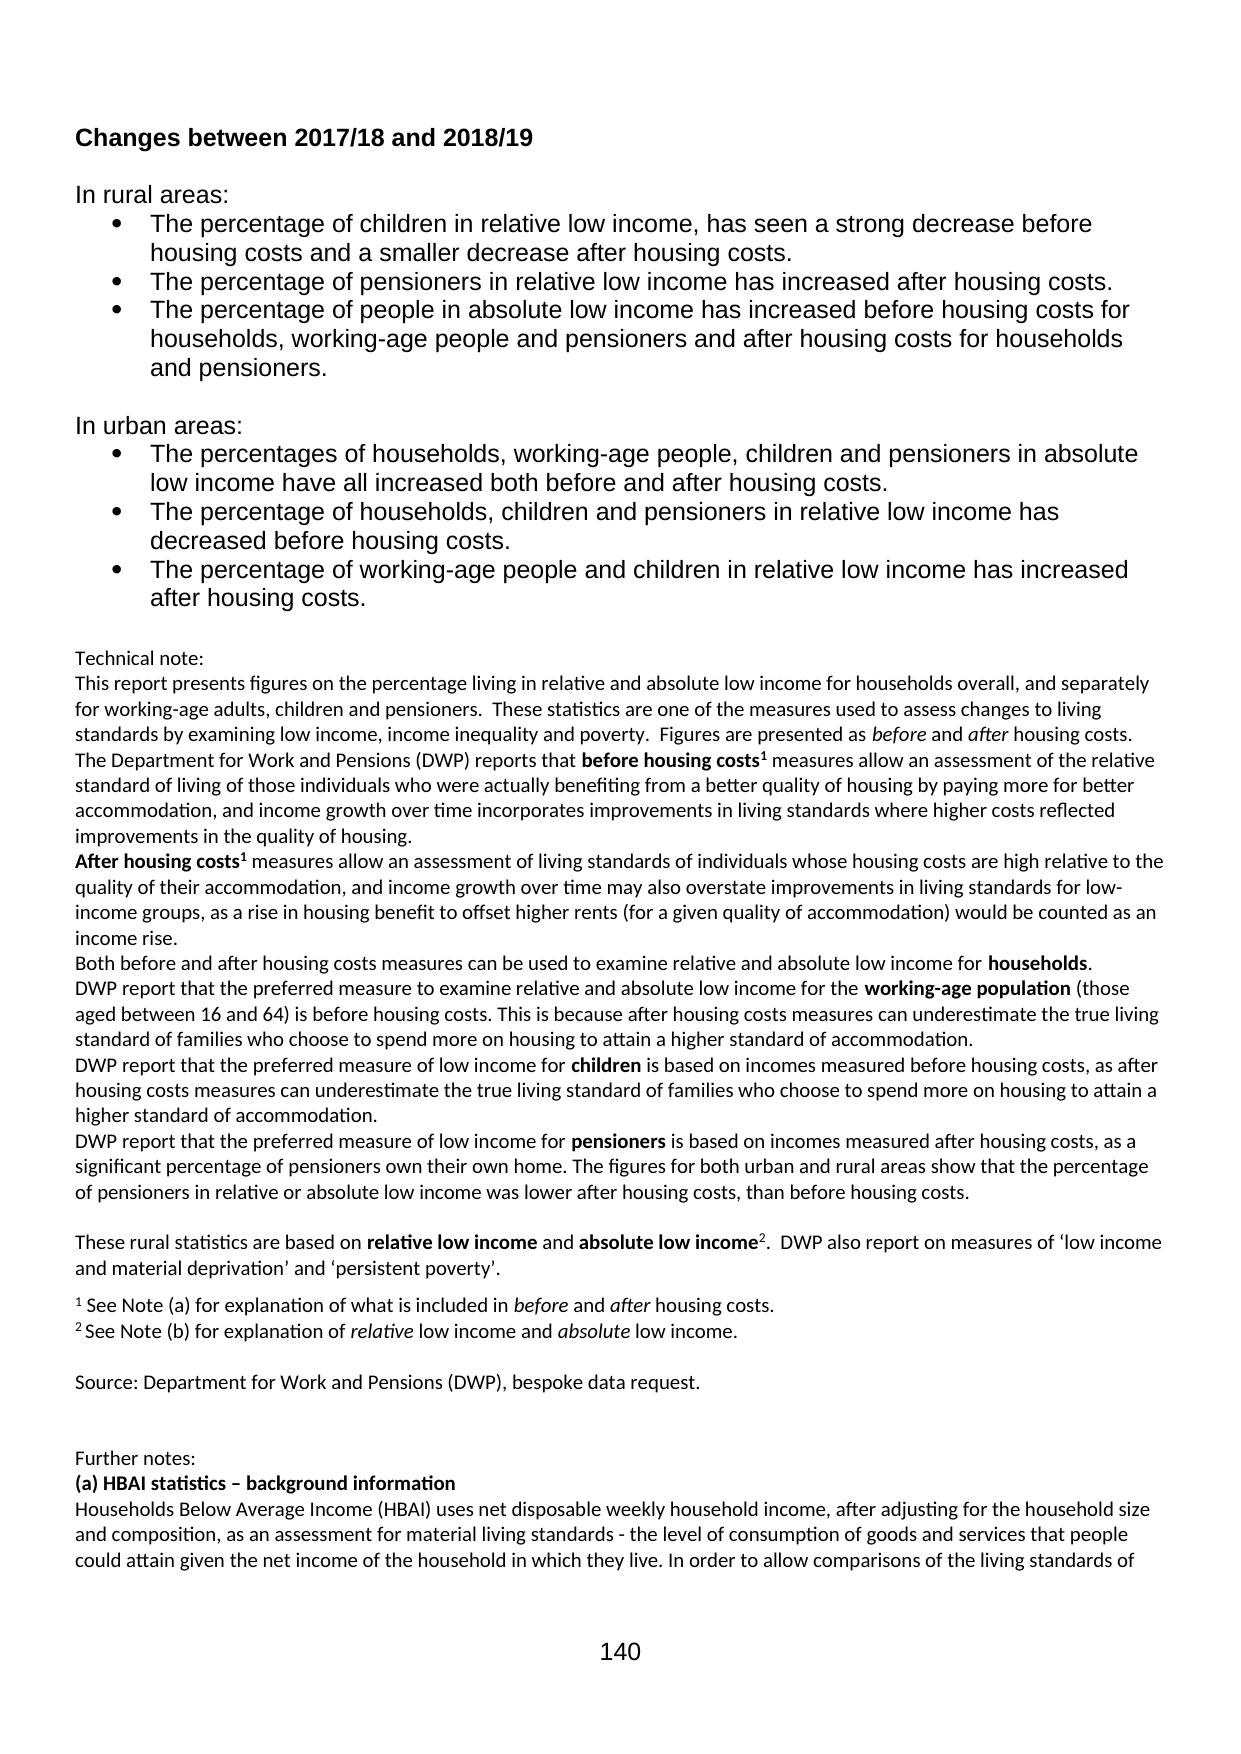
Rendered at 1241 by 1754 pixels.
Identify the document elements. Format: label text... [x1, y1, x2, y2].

text 1 See Note (a) for explanation of what is included in before and after housing costs. [75, 1293, 1165, 1318]
text In urban areas: [75, 411, 1165, 439]
text Source: Department for Work and Pensions (DWP), bespoke data request. [75, 1369, 1165, 1394]
text 2 See Note (b) for explanation of relative low income and absolute low income. [75, 1318, 1165, 1343]
text Both before and after housing costs measures can be used to examine relative and absolute low income for households. [75, 950, 1165, 976]
text Technical note: [75, 645, 1165, 671]
text After housing costs1 measures allow an assessment of living standards of individuals whose housing costs are high relative to the quality of their accommodation, and income growth over time may also overstate improvements in living standards for low-income groups, as a rise in housing benefit to offset higher rents (for a given quality of accommodation) would be counted as an income rise. [75, 848, 1165, 950]
text In rural areas: [75, 180, 1165, 209]
list The percentage of working-age people and children in relative low income has increased after housing costs. [112, 554, 1165, 612]
list The percentage of children in relative low income, has seen a strong decrease before housing costs and a smaller decrease after housing costs. [112, 209, 1165, 267]
text Households Below Average Income (HBAI) uses net disposable weekly household income, after adjusting for the household size and composition, as an assessment for material living standards - the level of consumption of goods and services that people could attain given the net income of the household in which they live. In order to allow comparisons of the living standards of [75, 1496, 1165, 1572]
text DWP report that the preferred measure of low income for children is based on incomes measured before housing costs, as after housing costs measures can underestimate the true living standard of families who choose to spend more on housing to attain a higher standard of accommodation. [75, 1052, 1165, 1128]
text Further notes: [75, 1445, 1165, 1471]
text (a) HBAI statistics – background information [75, 1471, 1165, 1496]
list The percentage of people in absolute low income has increased before housing costs for households, working-age people and pensioners and after housing costs for households and pensioners. [112, 296, 1165, 382]
list The percentage of pensioners in relative low income has increased after housing costs. [112, 267, 1165, 296]
list The percentages of households, working-age people, children and pensioners in absolute low income have all increased both before and after housing costs. [112, 439, 1165, 497]
list Changes between 2017/18 and 2018/19 [75, 123, 1165, 152]
list The percentage of households, children and pensioners in relative low income has decreased before housing costs. [112, 497, 1165, 554]
text These rural statistics are based on relative low income and absolute low income2. DWP also report on measures of ‘low income and material deprivation’ and ‘persistent poverty’. [75, 1229, 1165, 1280]
text DWP report that the preferred measure to examine relative and absolute low income for the working-age population (those aged between 16 and 64) is before housing costs. This is because after housing costs measures can underestimate the true living standard of families who choose to spend more on housing to attain a higher standard of accommodation. [75, 976, 1165, 1052]
text This report presents figures on the percentage living in relative and absolute low income for households overall, and separately for working-age adults, children and pensioners. These statistics are one of the measures used to assess changes to living standards by examining low income, income inequality and poverty. Figures are presented as before and after housing costs. [75, 671, 1165, 747]
text The Department for Work and Pensions (DWP) reports that before housing costs1 measures allow an assessment of the relative standard of living of those individuals who were actually benefiting from a better quality of housing by paying more for better accommodation, and income growth over time incorporates improvements in living standards where higher costs reflected improvements in the quality of housing. [75, 747, 1165, 848]
text DWP report that the preferred measure of low income for pensioners is based on incomes measured after housing costs, as a significant percentage of pensioners own their own home. The figures for both urban and rural areas show that the percentage of pensioners in relative or absolute low income was lower after housing costs, than before housing costs. [75, 1128, 1165, 1204]
